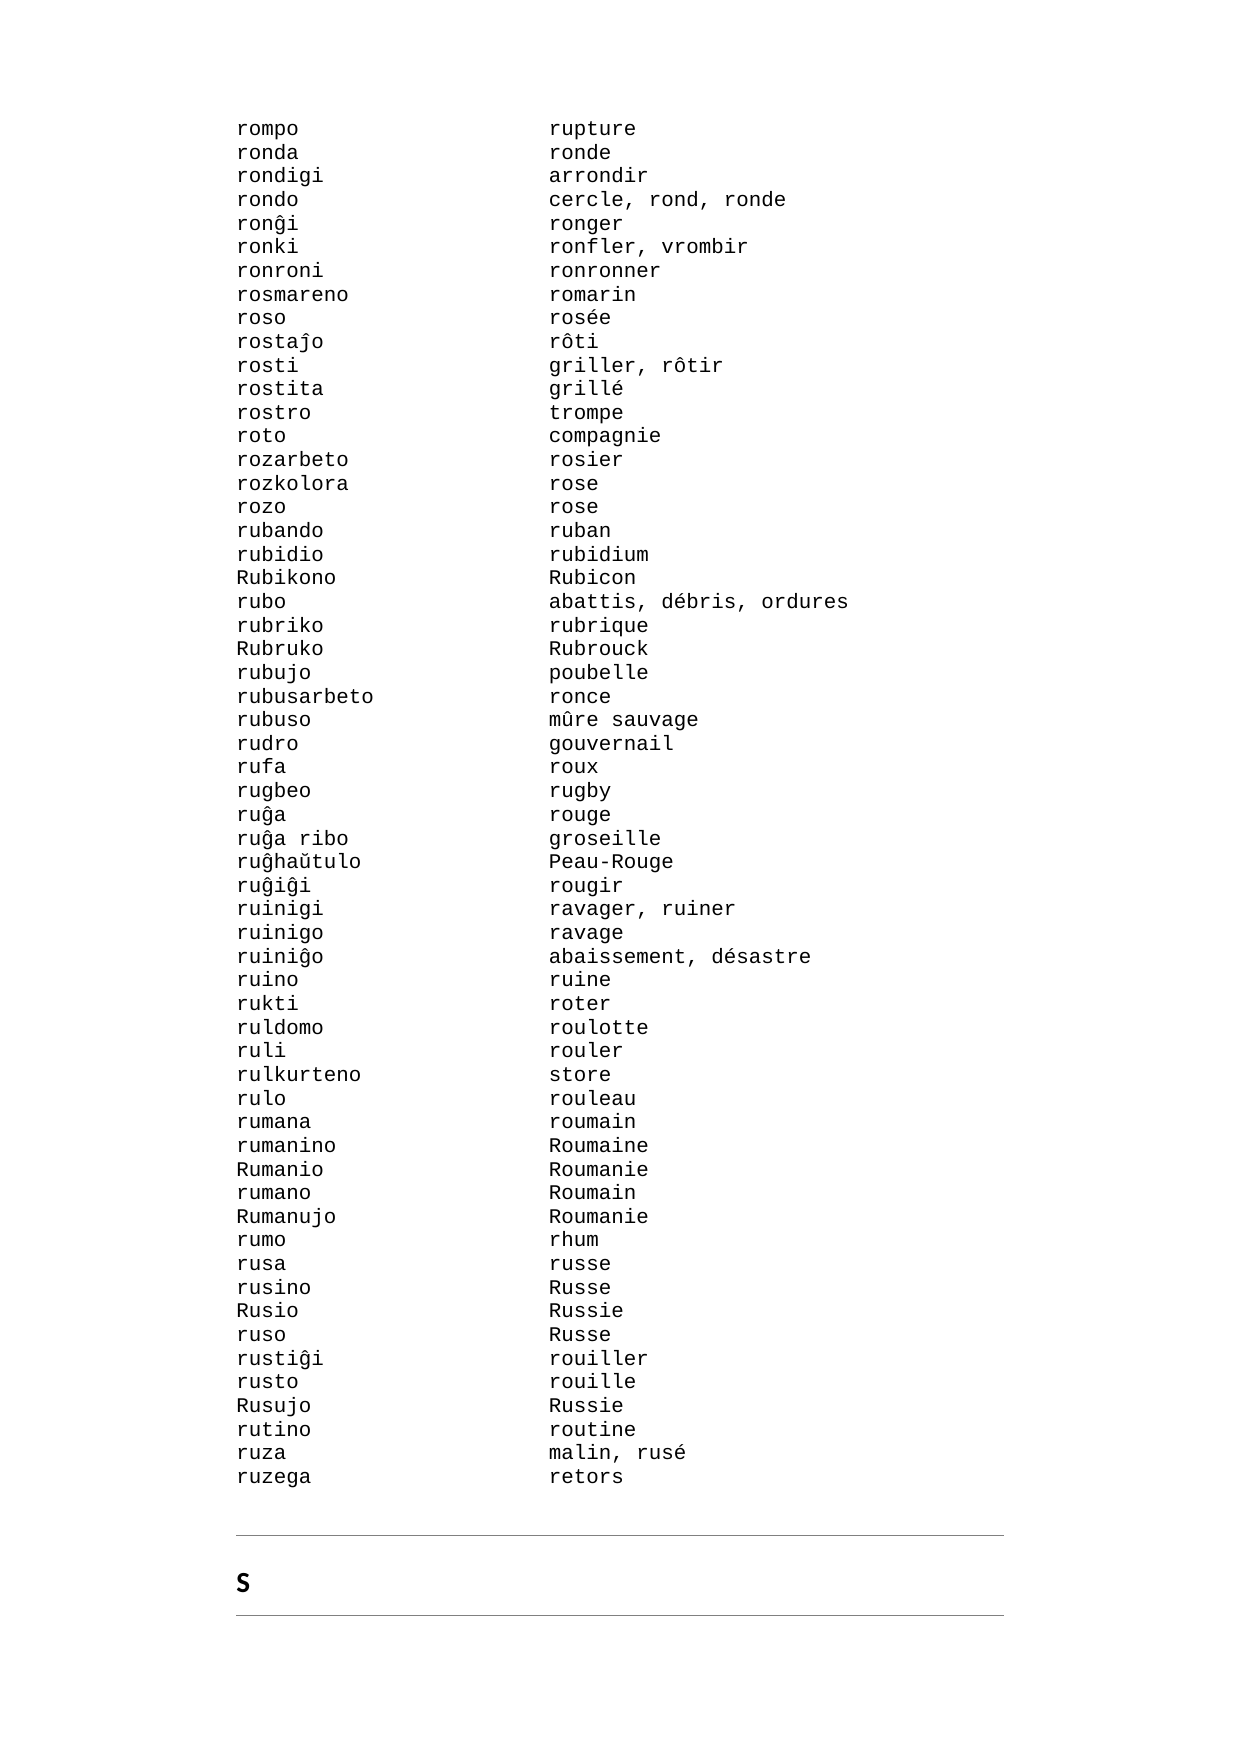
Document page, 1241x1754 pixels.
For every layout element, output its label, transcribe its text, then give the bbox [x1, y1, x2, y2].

text ruĝa ribo groseille [236, 827, 1004, 851]
text rustiĝi rouiller [236, 1348, 1004, 1371]
text ruldomo roulotte [236, 1017, 1004, 1040]
text Rusujo Russie [236, 1395, 1004, 1419]
text Rumanio Roumanie [236, 1158, 1004, 1182]
text S [236, 1564, 1004, 1600]
text rubujo poubelle [236, 662, 1004, 686]
text ruza malin, rusé [236, 1442, 1004, 1466]
text rubusarbeto ronce [236, 686, 1004, 709]
text rubando ruban [236, 520, 1004, 544]
text rozkolora rose [236, 473, 1004, 496]
text rubriko rubrique [236, 615, 1004, 638]
text rubuso mûre sauvage [236, 709, 1004, 733]
text rutino routine [236, 1419, 1004, 1442]
text ruli rouler [236, 1040, 1004, 1064]
text rostaĵo rôti [236, 331, 1004, 354]
text rumano Roumain [236, 1182, 1004, 1206]
text rusino Russe [236, 1277, 1004, 1300]
text Rubruko Rubrouck [236, 638, 1004, 662]
text ruĝiĝi rougir [236, 875, 1004, 898]
text rumanino Roumaine [236, 1135, 1004, 1158]
text roto compagnie [236, 426, 1004, 449]
text ruinigo ravage [236, 922, 1004, 946]
text rufa roux [236, 757, 1004, 780]
text rulkurteno store [236, 1064, 1004, 1088]
text rostro trompe [236, 402, 1004, 426]
text rumo rhum [236, 1229, 1004, 1253]
text ruso Russe [236, 1324, 1004, 1348]
text ruinigi ravager, ruiner [236, 898, 1004, 922]
text Rusio Russie [236, 1300, 1004, 1324]
text rondigi arrondir [236, 165, 1004, 189]
text ronda ronde [236, 142, 1004, 165]
text rostita grillé [236, 378, 1004, 402]
text ronĝi ronger [236, 213, 1004, 236]
text ruino ruine [236, 969, 1004, 993]
text rozarbeto rosier [236, 449, 1004, 473]
text ronroni ronronner [236, 260, 1004, 284]
text rusto rouille [236, 1371, 1004, 1395]
text rubo abattis, débris, ordures [236, 591, 1004, 615]
text rondo cercle, rond, ronde [236, 189, 1004, 213]
text rozo rose [236, 496, 1004, 520]
text ruĝa rouge [236, 804, 1004, 827]
text rusa russe [236, 1253, 1004, 1277]
text ruiniĝo abaissement, désastre [236, 946, 1004, 969]
text ronki ronfler, vrombir [236, 236, 1004, 260]
text ruzega retors [236, 1466, 1004, 1489]
text Rubikono Rubicon [236, 567, 1004, 591]
text rugbeo rugby [236, 780, 1004, 804]
text rulo rouleau [236, 1088, 1004, 1111]
text rudro gouvernail [236, 733, 1004, 757]
text rubidio rubidium [236, 544, 1004, 567]
text rumana roumain [236, 1111, 1004, 1135]
text ruĝhaŭtulo Peau-Rouge [236, 851, 1004, 875]
text rukti roter [236, 993, 1004, 1017]
text roso rosée [236, 307, 1004, 331]
text rosti griller, rôtir [236, 354, 1004, 378]
text rosmareno romarin [236, 284, 1004, 307]
text rompo rupture [236, 118, 1004, 142]
text Rumanujo Roumanie [236, 1206, 1004, 1229]
